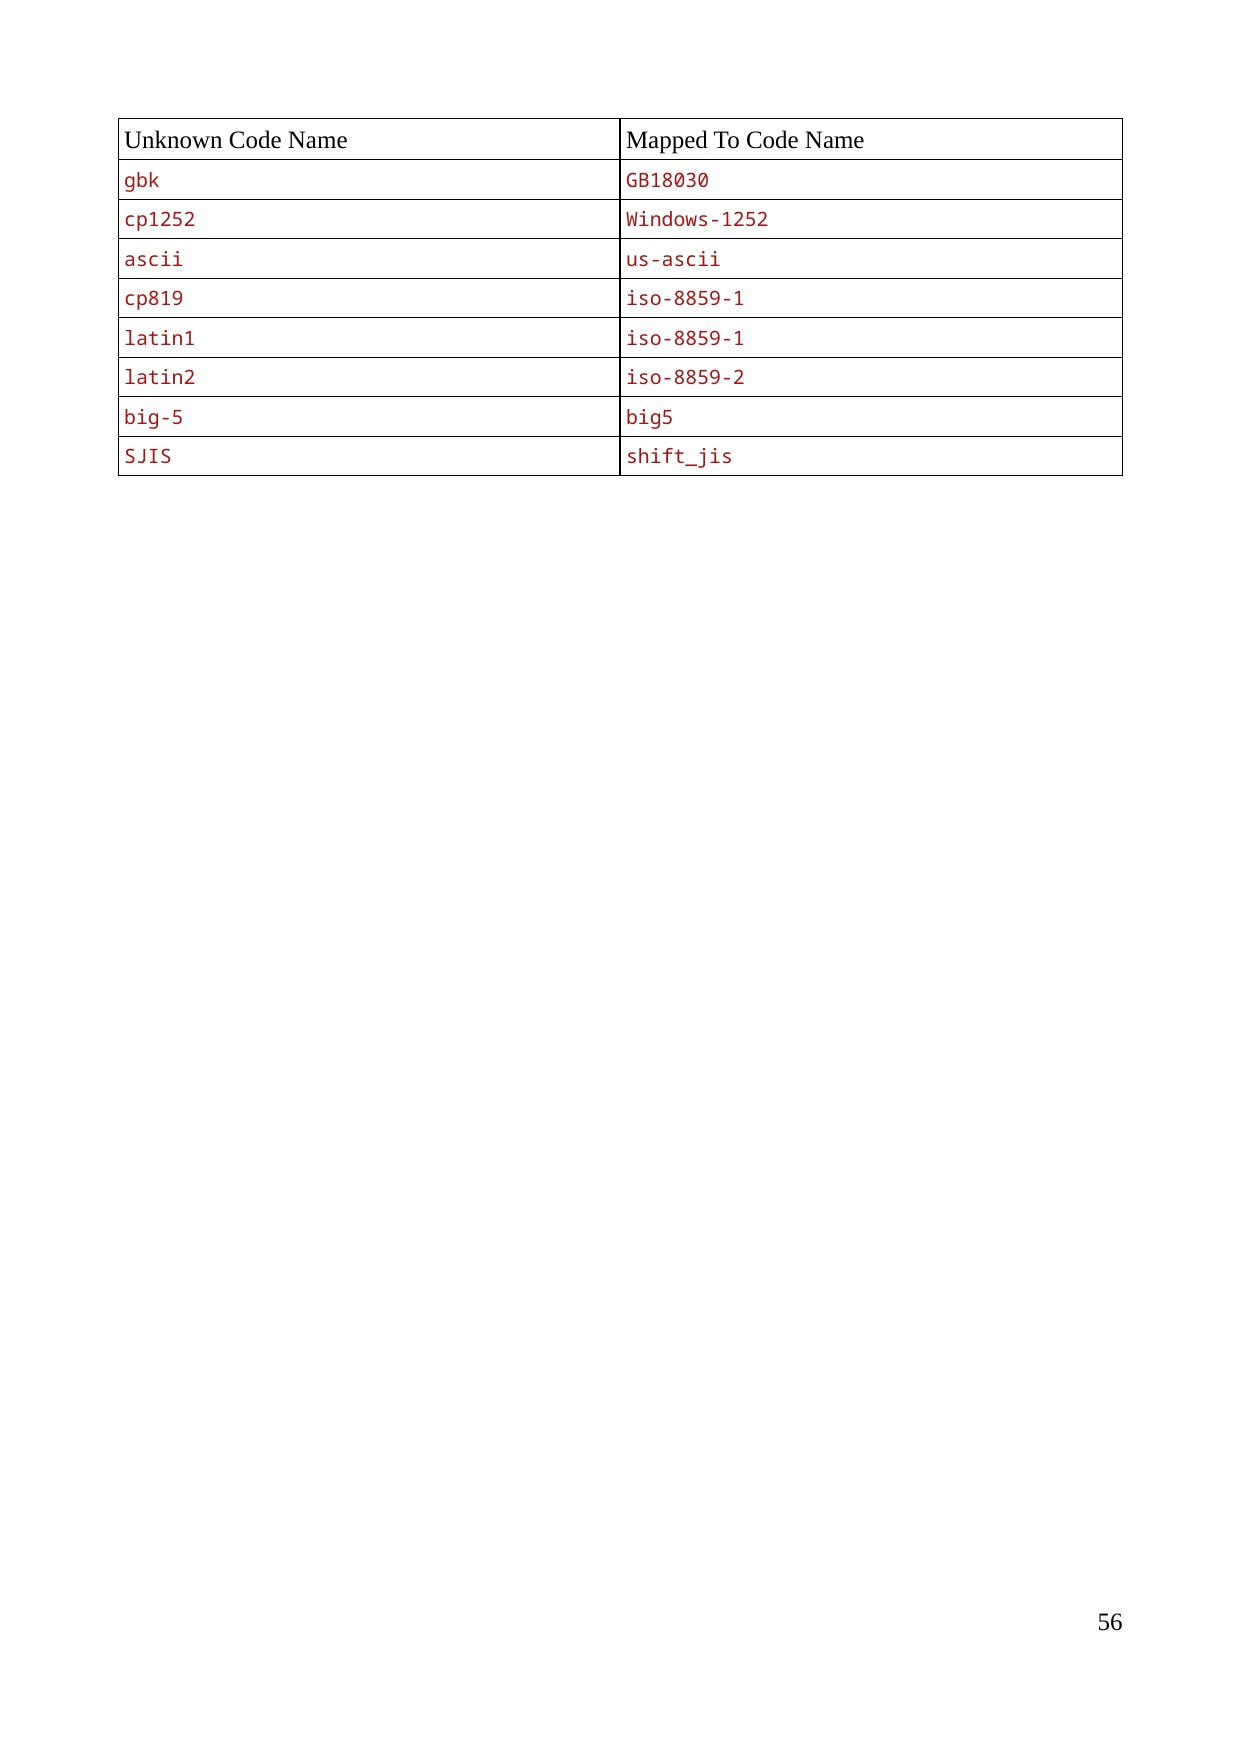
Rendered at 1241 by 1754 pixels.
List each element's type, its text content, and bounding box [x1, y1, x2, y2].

table_cell GB18030 [621, 160, 1122, 199]
table_cell iso-8859-1 [621, 318, 1122, 357]
table_cell cp1252 [119, 200, 619, 238]
table_cell big5 [621, 397, 1122, 436]
table_cell Windows-1252 [621, 200, 1122, 238]
table_cell latin1 [119, 318, 619, 357]
table_cell us-ascii [621, 239, 1122, 278]
table_cell latin2 [119, 358, 619, 396]
table_cell iso-8859-2 [621, 358, 1122, 396]
table_cell ascii [119, 239, 619, 278]
table_header Unknown Code Name [119, 119, 619, 159]
table_cell iso-8859-1 [621, 279, 1122, 317]
table_header Mapped To Code Name [621, 119, 1122, 159]
table_cell shift_jis [621, 437, 1122, 475]
table_cell cp819 [119, 279, 619, 317]
table_cell SJIS [119, 437, 619, 475]
table_cell big-5 [119, 397, 619, 436]
table_cell gbk [119, 160, 619, 199]
